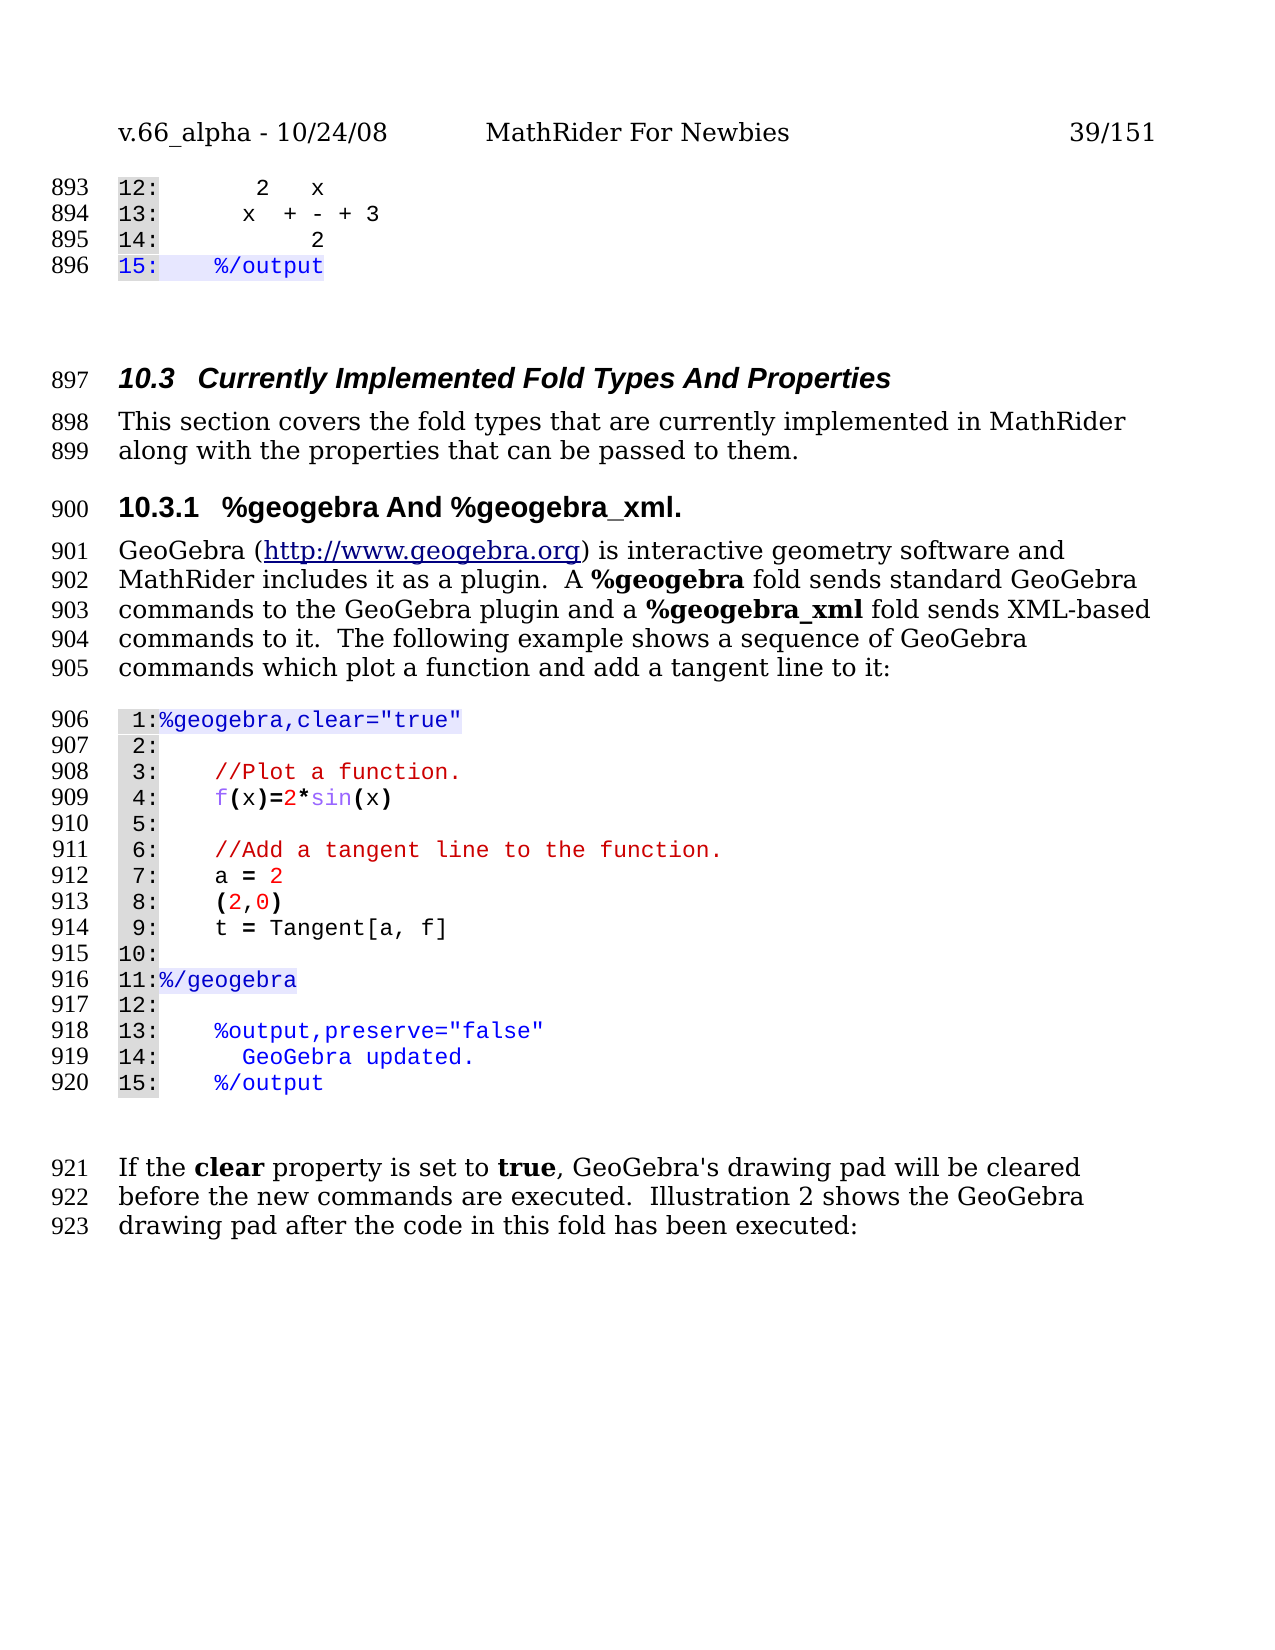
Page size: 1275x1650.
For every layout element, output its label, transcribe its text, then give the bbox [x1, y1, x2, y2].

text 1:%geogebra,clear="true" [118, 708, 1157, 734]
text 5: [118, 812, 1157, 838]
text 6: //Add a tangent line to the function. [118, 838, 1157, 864]
text 14: GeoGebra updated. [118, 1046, 1157, 1072]
text 15: %/output [118, 254, 1157, 281]
text 10: [118, 942, 1157, 968]
text GeoGebra (http://www.geogebra.org) is interactive geometry software and MathRider includes it as a plugin. A %geogebra fold sends standard GeoGebra commands to the GeoGebra plugin and a %geogebra_xml fold sends XML-based commands to it. The following example shows a sequence of GeoGebra commands which plot a function and add a tangent line to it: [118, 536, 1157, 683]
text 9: t = Tangent[a, f] [118, 916, 1157, 942]
text 7: a = 2 [118, 864, 1157, 890]
text 15: %/output [118, 1072, 1157, 1098]
text 3: //Plot a function. [118, 760, 1157, 786]
text 13: %output,preserve="false" [118, 1020, 1157, 1046]
subtitle Currently Implemented Fold Types And Properties [118, 361, 1157, 394]
text 2: [118, 734, 1157, 760]
text 4: f(x)=2*sin(x) [118, 786, 1157, 812]
text This section covers the fold types that are currently implemented in MathRider along with the properties that can be passed to them. [118, 407, 1157, 465]
text 8: (2,0) [118, 890, 1157, 916]
text 12: [118, 994, 1157, 1020]
text 14: 2 [118, 229, 1157, 254]
text 13: x + - + 3 [118, 203, 1157, 229]
text 11:%/geogebra [118, 968, 1157, 994]
text 12: 2 x [118, 177, 1157, 203]
text If the clear property is set to true, GeoGebra's drawing pad will be cleared before the new commands are executed. Illustration 2 shows the GeoGebra drawing pad after the code in this fold has been executed: [118, 1153, 1157, 1241]
subtitle %geogebra And %geogebra_xml. [118, 490, 1157, 524]
